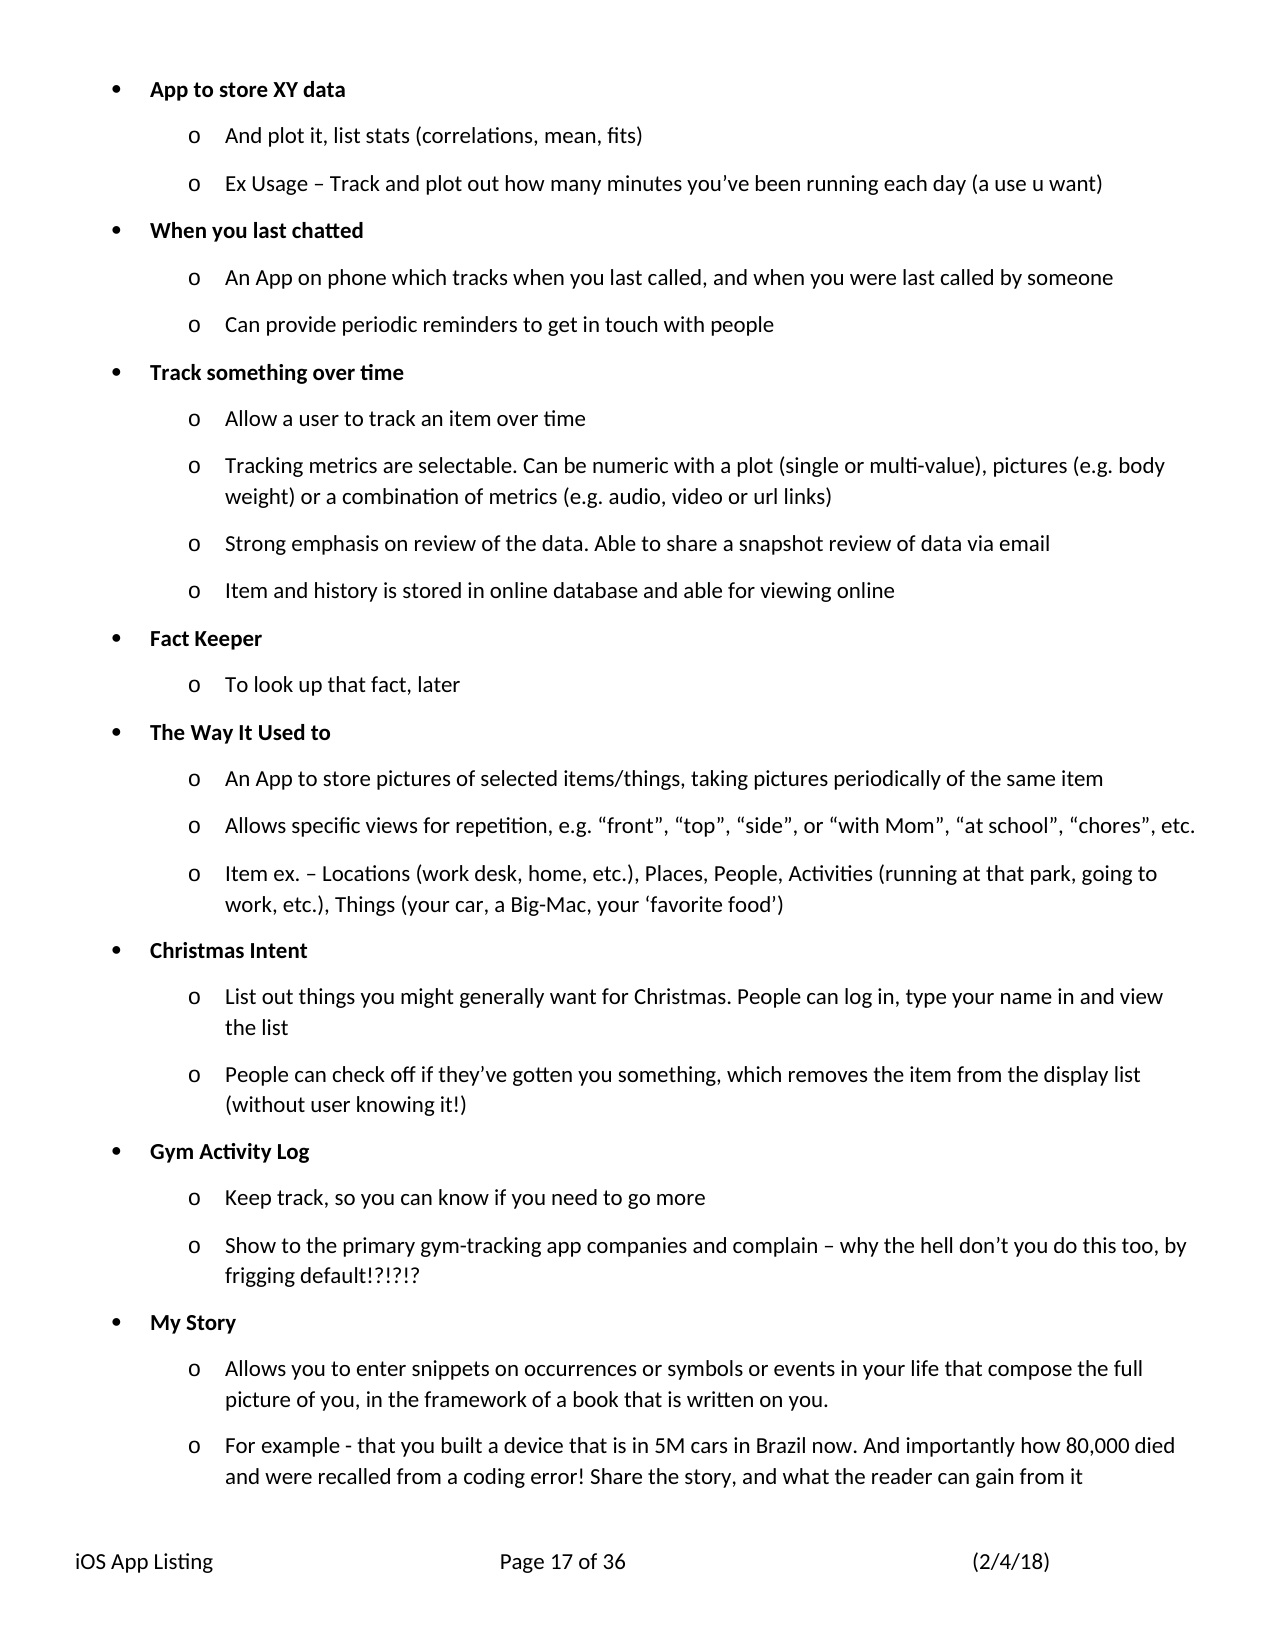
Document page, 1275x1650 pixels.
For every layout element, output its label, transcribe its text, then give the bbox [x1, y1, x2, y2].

list When you last chatted [112, 216, 1200, 244]
list An App on phone which tracks when you last called, and when you were last called by someone [187, 263, 1200, 292]
list Item ex. – Locations (work desk, home, etc.), Places, People, Activities (running at that park, going to work, etc.), Things (your car, a Big-Mac, your ‘favorite food’) [187, 859, 1200, 918]
list For example - that you built a device that is in 5M cars in Brazil now. And importantly how 80,000 died and were recalled from a coding error! Share the story, and what the reader can gain from it [187, 1431, 1200, 1490]
list And plot it, list stats (correlations, mean, fits) [187, 121, 1200, 151]
list Allows specific views for repetition, e.g. “front”, “top”, “side”, or “with Mom”, “at school”, “chores”, etc. [187, 811, 1200, 841]
list Strong emphasis on review of the data. Able to share a snapshot review of data via email [187, 529, 1200, 558]
list Show to the primary gym-tracking app companies and complain – why the hell don’t you do this too, by frigging default!?!?!? [187, 1231, 1200, 1289]
list List out things you might generally want for Christmas. People can log in, type your name in and view the list [187, 982, 1200, 1041]
list An App to store pictures of selected items/things, taking pictures periodically of the same item [187, 764, 1200, 793]
list Tracking metrics are selectable. Can be numeric with a plot (single or multi-value), pictures (e.g. body weight) or a combination of metrics (e.g. audio, video or url links) [187, 452, 1200, 510]
list Christmas Intent [112, 936, 1200, 964]
list Item and history is stored in online database and able for viewing online [187, 576, 1200, 605]
list Gym Activity Log [112, 1137, 1200, 1165]
list Track something over time [112, 358, 1200, 386]
list Allows you to enter snippets on occurrences or symbols or events in your life that compose the full picture of you, in the framework of a book that is written on you. [187, 1354, 1200, 1413]
list Keep track, so you can know if you need to go more [187, 1183, 1200, 1212]
list The Way It Used to [112, 718, 1200, 746]
list Allow a user to track an item over time [187, 404, 1200, 433]
list Can provide periodic reminders to get in touch with people [187, 310, 1200, 339]
list People can check off if they’ve gotten you something, which removes the item from the display list (without user knowing it!) [187, 1060, 1200, 1118]
list My Story [112, 1308, 1200, 1336]
list Ex Usage – Track and plot out how many minutes you’ve been running each day (a use u want) [187, 169, 1200, 198]
list Fact Keeper [112, 624, 1200, 652]
list App to store XY data [112, 75, 1200, 103]
list To look up that fact, later [187, 670, 1200, 699]
